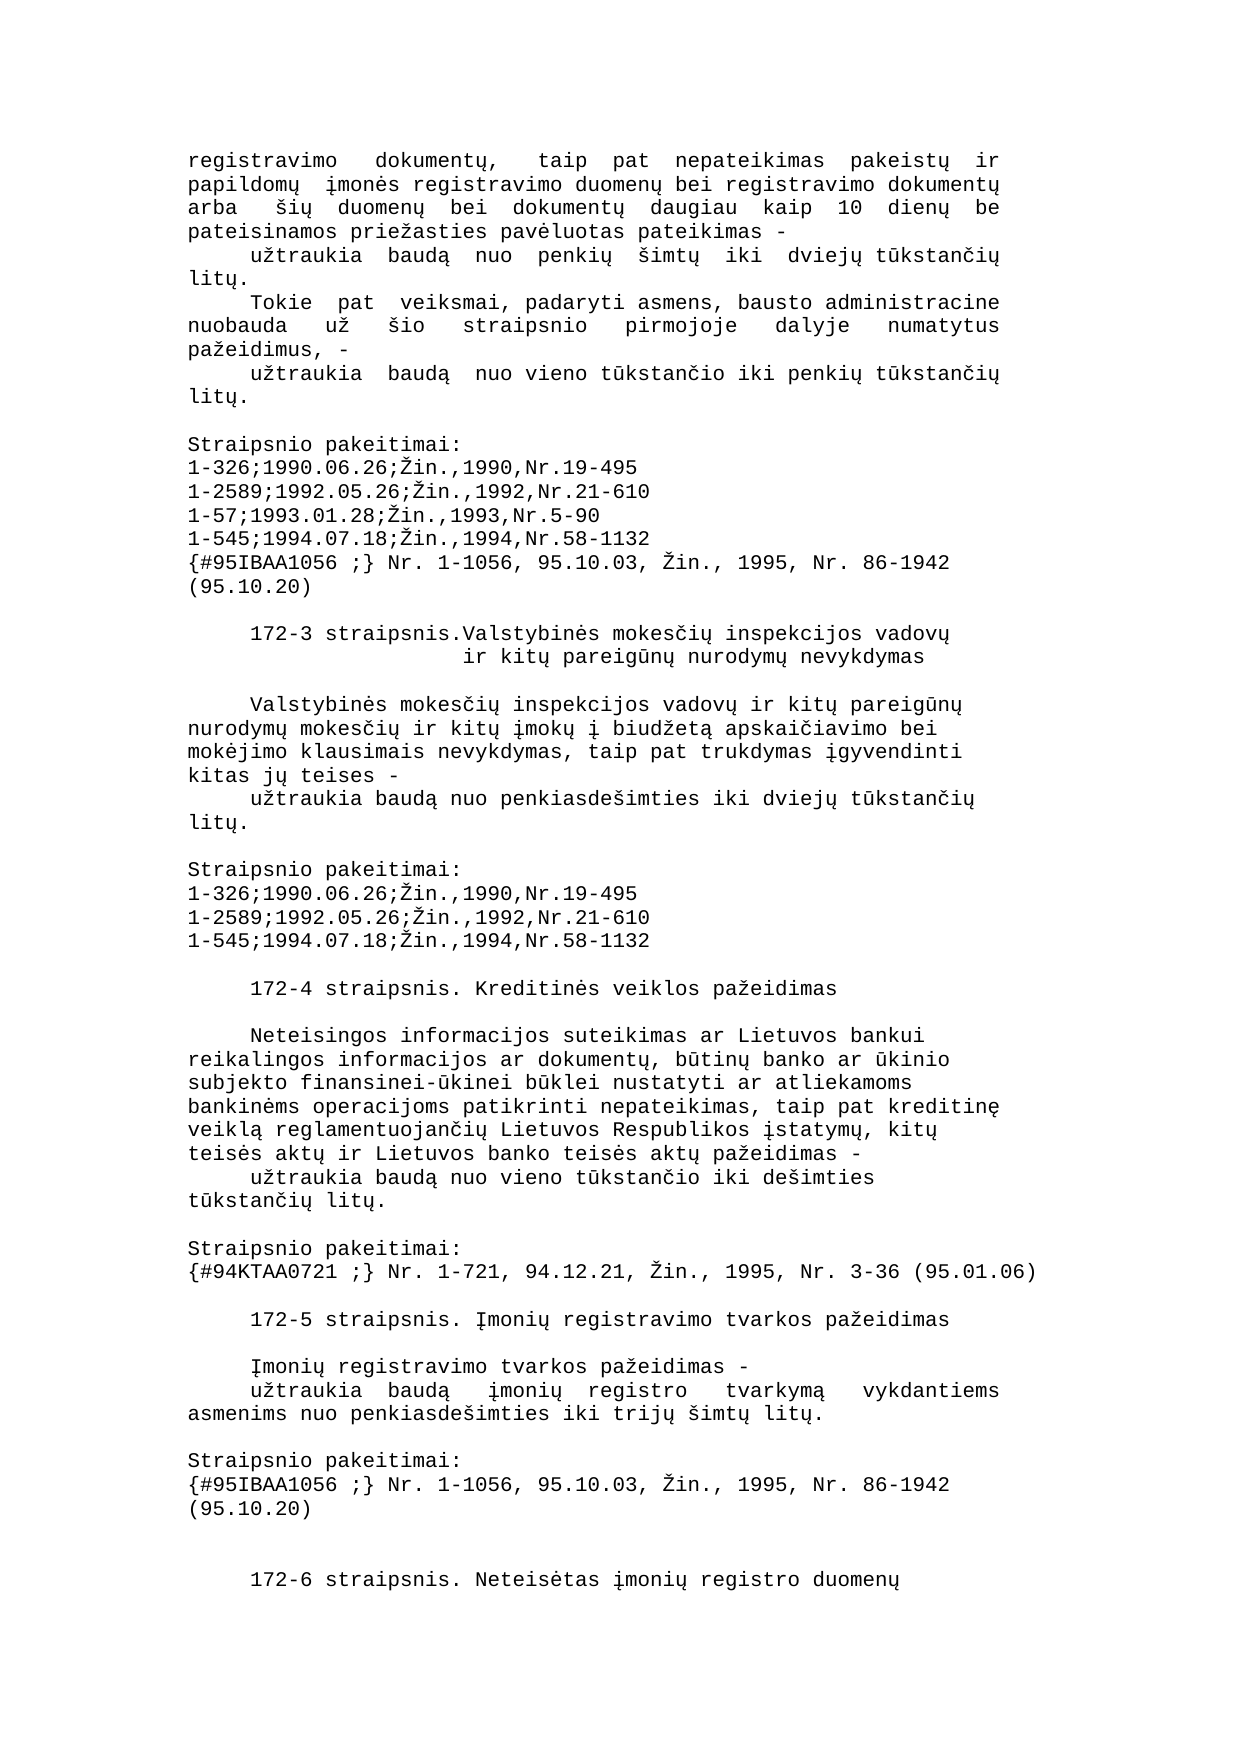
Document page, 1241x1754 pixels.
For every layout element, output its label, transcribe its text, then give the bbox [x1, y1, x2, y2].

text Straipsnio pakeitimai: [187, 434, 1053, 457]
text 172-5 straipsnis. Įmonių registravimo tvarkos pažeidimas [187, 1309, 1053, 1332]
text pateisinamos priežasties pavėluotas pateikimas - [187, 221, 1053, 244]
text 1-2589;1992.05.26;Žin.,1992,Nr.21-610 [187, 481, 1053, 505]
text subjekto finansinei-ūkinei būklei nustatyti ar atliekamoms [187, 1072, 1053, 1096]
text 1-326;1990.06.26;Žin.,1990,Nr.19-495 [187, 457, 1053, 481]
text 1-326;1990.06.26;Žin.,1990,Nr.19-495 [187, 883, 1053, 907]
text 172-6 straipsnis. Neteisėtas įmonių registro duomenų [187, 1569, 1053, 1592]
text Straipsnio pakeitimai: [187, 1451, 1053, 1474]
text užtraukia baudą nuo vieno tūkstančio iki dešimties [187, 1167, 1053, 1190]
text kitas jų teises - [187, 765, 1053, 788]
text papildomų įmonės registravimo duomenų bei registravimo dokumentų [187, 174, 1053, 197]
text teisės aktų ir Lietuvos banko teisės aktų pažeidimas - [187, 1143, 1053, 1167]
text 1-545;1994.07.18;Žin.,1994,Nr.58-1132 [187, 528, 1053, 552]
text {#95IBAA1056 ;} Nr. 1-1056, 95.10.03, Žin., 1995, Nr. 86-1942 (95.10.20) [187, 1474, 1053, 1521]
text Tokie pat veiksmai, padaryti asmens, bausto administracine [187, 292, 1053, 316]
text litų. [187, 386, 1053, 410]
text Valstybinės mokesčių inspekcijos vadovų ir kitų pareigūnų [187, 694, 1053, 717]
text 1-2589;1992.05.26;Žin.,1992,Nr.21-610 [187, 907, 1053, 930]
text bankinėms operacijoms patikrinti nepateikimas, taip pat kreditinę [187, 1096, 1053, 1119]
text tūkstančių litų. [187, 1190, 1053, 1214]
text ir kitų pareigūnų nurodymų nevykdymas [187, 647, 1053, 670]
text nurodymų mokesčių ir kitų įmokų į biudžetą apskaičiavimo bei [187, 717, 1053, 741]
text arba šių duomenų bei dokumentų daugiau kaip 10 dienų be [187, 197, 1053, 221]
text {#95IBAA1056 ;} Nr. 1-1056, 95.10.03, Žin., 1995, Nr. 86-1942 (95.10.20) [187, 552, 1053, 599]
text užtraukia baudą nuo vieno tūkstančio iki penkių tūkstančių [187, 363, 1053, 386]
text 1-545;1994.07.18;Žin.,1994,Nr.58-1132 [187, 930, 1053, 954]
text 1-57;1993.01.28;Žin.,1993,Nr.5-90 [187, 505, 1053, 528]
text nuobauda už šio straipsnio pirmojoje dalyje numatytus [187, 316, 1053, 339]
text užtraukia baudą nuo penkiasdešimties iki dviejų tūkstančių [187, 788, 1053, 812]
text 172-4 straipsnis. Kreditinės veiklos pažeidimas [187, 978, 1053, 1001]
text mokėjimo klausimais nevykdymas, taip pat trukdymas įgyvendinti [187, 741, 1053, 765]
text 172-3 straipsnis.Valstybinės mokesčių inspekcijos vadovų [187, 623, 1053, 647]
text litų. [187, 812, 1053, 836]
text užtraukia baudą įmonių registro tvarkymą vykdantiems [187, 1379, 1053, 1403]
text registravimo dokumentų, taip pat nepateikimas pakeistų ir [187, 150, 1053, 174]
text asmenims nuo penkiasdešimties iki trijų šimtų litų. [187, 1403, 1053, 1427]
text užtraukia baudą nuo penkių šimtų iki dviejų tūkstančių [187, 244, 1053, 268]
text veiklą reglamentuojančių Lietuvos Respublikos įstatymų, kitų [187, 1119, 1053, 1143]
text Įmonių registravimo tvarkos pažeidimas - [187, 1356, 1053, 1379]
text Straipsnio pakeitimai: [187, 1238, 1053, 1261]
text litų. [187, 268, 1053, 292]
text pažeidimus, - [187, 339, 1053, 363]
text Straipsnio pakeitimai: [187, 859, 1053, 883]
text Neteisingos informacijos suteikimas ar Lietuvos bankui [187, 1025, 1053, 1048]
text reikalingos informacijos ar dokumentų, būtinų banko ar ūkinio [187, 1048, 1053, 1072]
text {#94KTAA0721 ;} Nr. 1-721, 94.12.21, Žin., 1995, Nr. 3-36 (95.01.06) [187, 1261, 1053, 1285]
